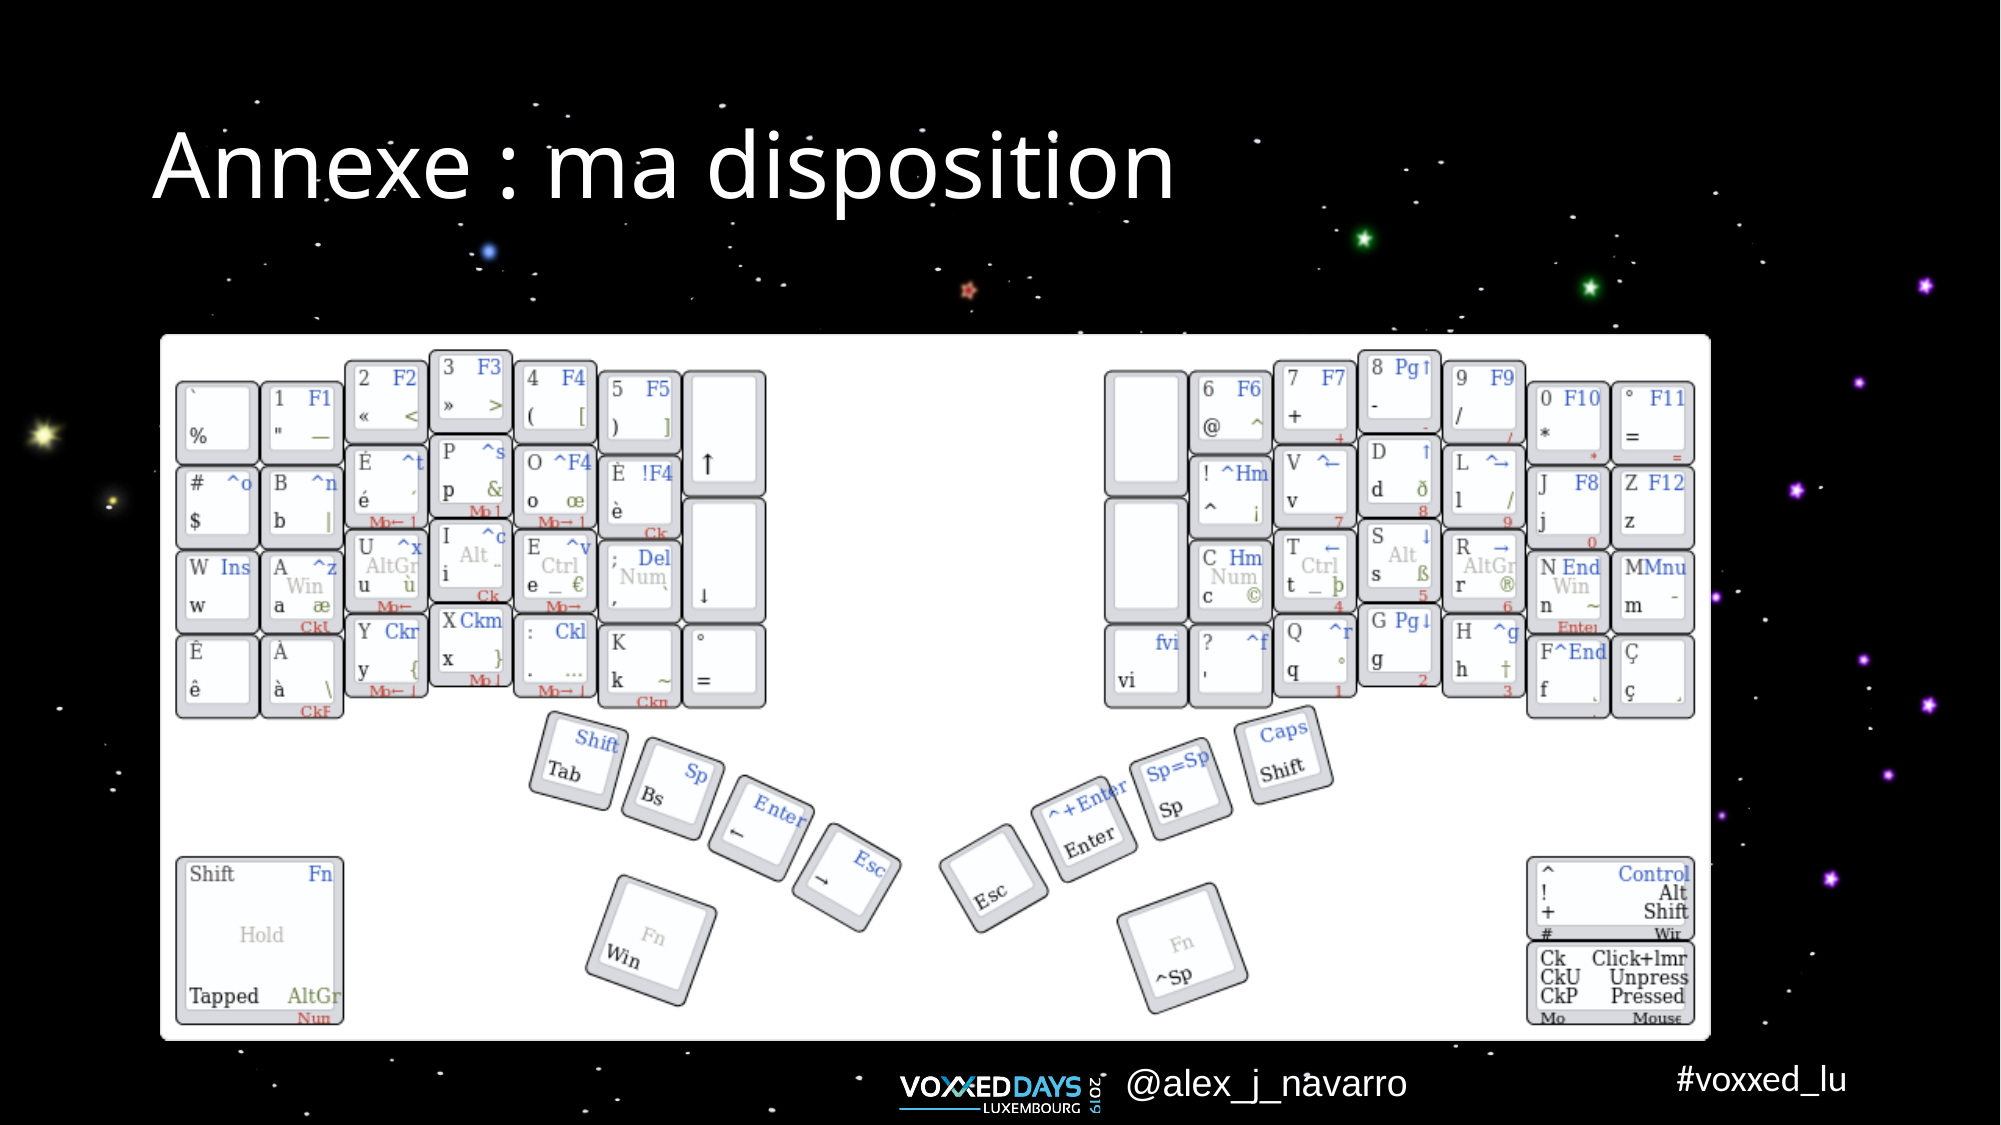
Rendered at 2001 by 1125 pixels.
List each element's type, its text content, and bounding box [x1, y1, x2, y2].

title Annexe : ma disposition [137, 59, 2000, 278]
text_box @alex_j_navarro [1110, 1054, 1739, 1125]
list [137, 299, 1863, 1014]
picture [0, 0, 2001, 1125]
